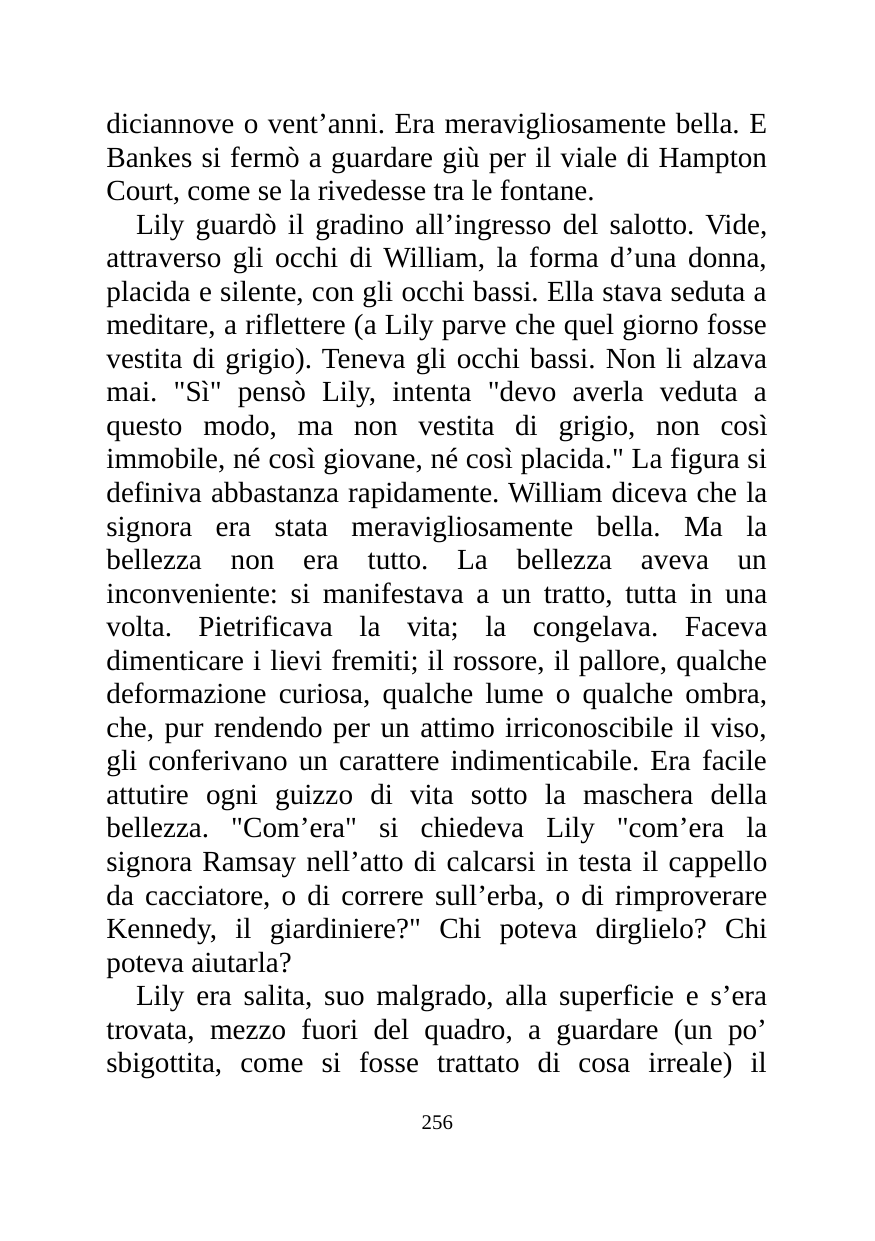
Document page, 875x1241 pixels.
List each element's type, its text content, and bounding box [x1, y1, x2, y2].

text Lily era salita, suo malgrado, alla superficie e s’era trovata, mezzo fuori del quadro, a guardare (un po’ sbigottita, come si fosse trattato di cosa irreale) il [106, 978, 768, 1079]
text Lily guardò il gradino all’ingresso del salotto. Vide, attraverso gli occhi di William, la forma d’una donna, placida e silente, con gli occhi bassi. Ella stava seduta a meditare, a riflettere (a Lily parve che quel giorno fosse vestita di grigio). Teneva gli occhi bassi. Non li alzava mai. "Sì" pensò Lily, intenta "devo averla veduta a questo modo, ma non vestita di grigio, non così immobile, né così giovane, né così placida." La figura si definiva abbastanza rapidamente. William diceva che la signora era stata meravigliosamente bella. Ma la bellezza non era tutto. La bellezza aveva un inconveniente: si manifestava a un tratto, tutta in una volta. Pietrificava la vita; la congelava. Faceva dimenticare i lievi fremiti; il rossore, il pallore, qualche deformazione curiosa, qualche lume o qualche ombra, che, pur rendendo per un attimo irriconoscibile il viso, gli conferivano un carattere indimenticabile. Era facile attutire ogni guizzo di vita sotto la maschera della bellezza. "Com’era" si chiedeva Lily "com’era la signora Ramsay nell’atto di calcarsi in testa il cappello da cacciatore, o di correre sull’erba, o di rimproverare Kennedy, il giardiniere?" Chi poteva dirglielo? Chi poteva aiutarla? [106, 207, 768, 978]
text diciannove o vent’anni. Era meravigliosamente bella. E Bankes si fermò a guardare giù per il viale di Hampton Court, come se la rivedesse tra le fontane. [106, 106, 768, 207]
